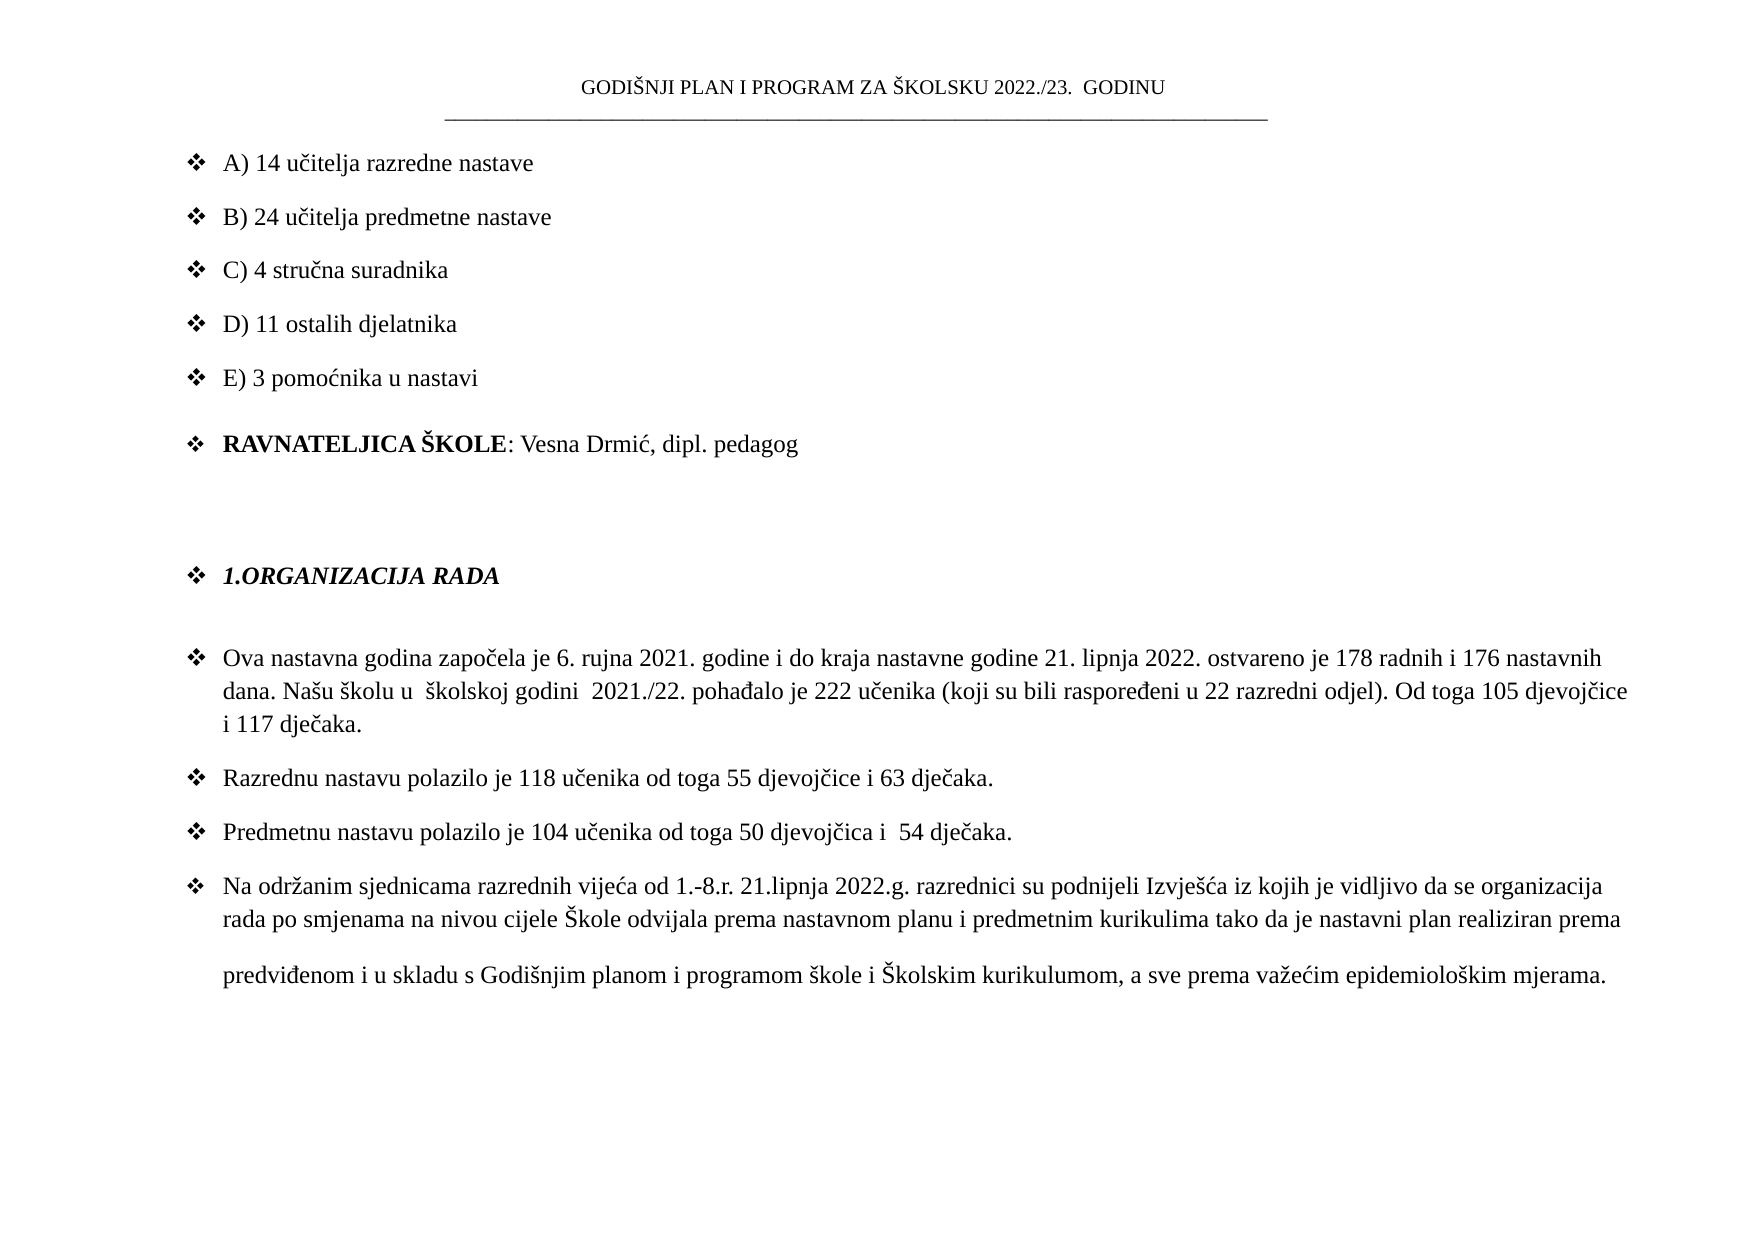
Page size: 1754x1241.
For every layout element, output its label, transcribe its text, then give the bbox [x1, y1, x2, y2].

list 1.ORGANIZACIJA RADA [185, 561, 1636, 589]
list D) 11 ostalih djelatnika [185, 309, 1636, 338]
list Ova nastavna godina započela je 6. rujna 2021. godine i do kraja nastavne godine 21. lipnja 2022. ostvareno je 178 radnih i 176 nastavnih dana. Našu školu u školskoj godini 2021./22. pohađalo je 222 učenika (koji su bili raspoređeni u 22 razredni odjel). Od toga 105 djevojčice i 117 dječaka. [185, 643, 1636, 738]
list Razrednu nastavu polazilo je 118 učenika od toga 55 djevojčice i 63 dječaka. [185, 763, 1636, 792]
list A) 14 učitelja razredne nastave [185, 148, 1636, 176]
list Na održanim sjednicama razrednih vijeća od 1.-8.r. 21.lipnja 2022.g. razrednici su podnijeli Izvješća iz kojih je vidljivo da se organizacija rada po smjenama na nivou cijele Škole odvijala prema nastavnom planu i predmetnim kurikulima tako da je nastavni plan realiziran prema predviđenom i u skladu s Godišnjim planom i programom škole i Školskim kurikulumom, a sve prema važećim epidemiološkim mjerama. [185, 871, 1636, 993]
list Predmetnu nastavu polazilo je 104 učenika od toga 50 djevojčica i 54 dječaka. [185, 817, 1636, 846]
list B) 24 učitelja predmetne nastave [185, 202, 1636, 230]
list E) 3 pomoćnika u nastavi [185, 363, 1636, 392]
list RAVNATELJICA ŠKOLE: Vesna Drmić, dipl. pedagog [185, 429, 1636, 458]
list C) 4 stručna suradnika [185, 255, 1636, 284]
